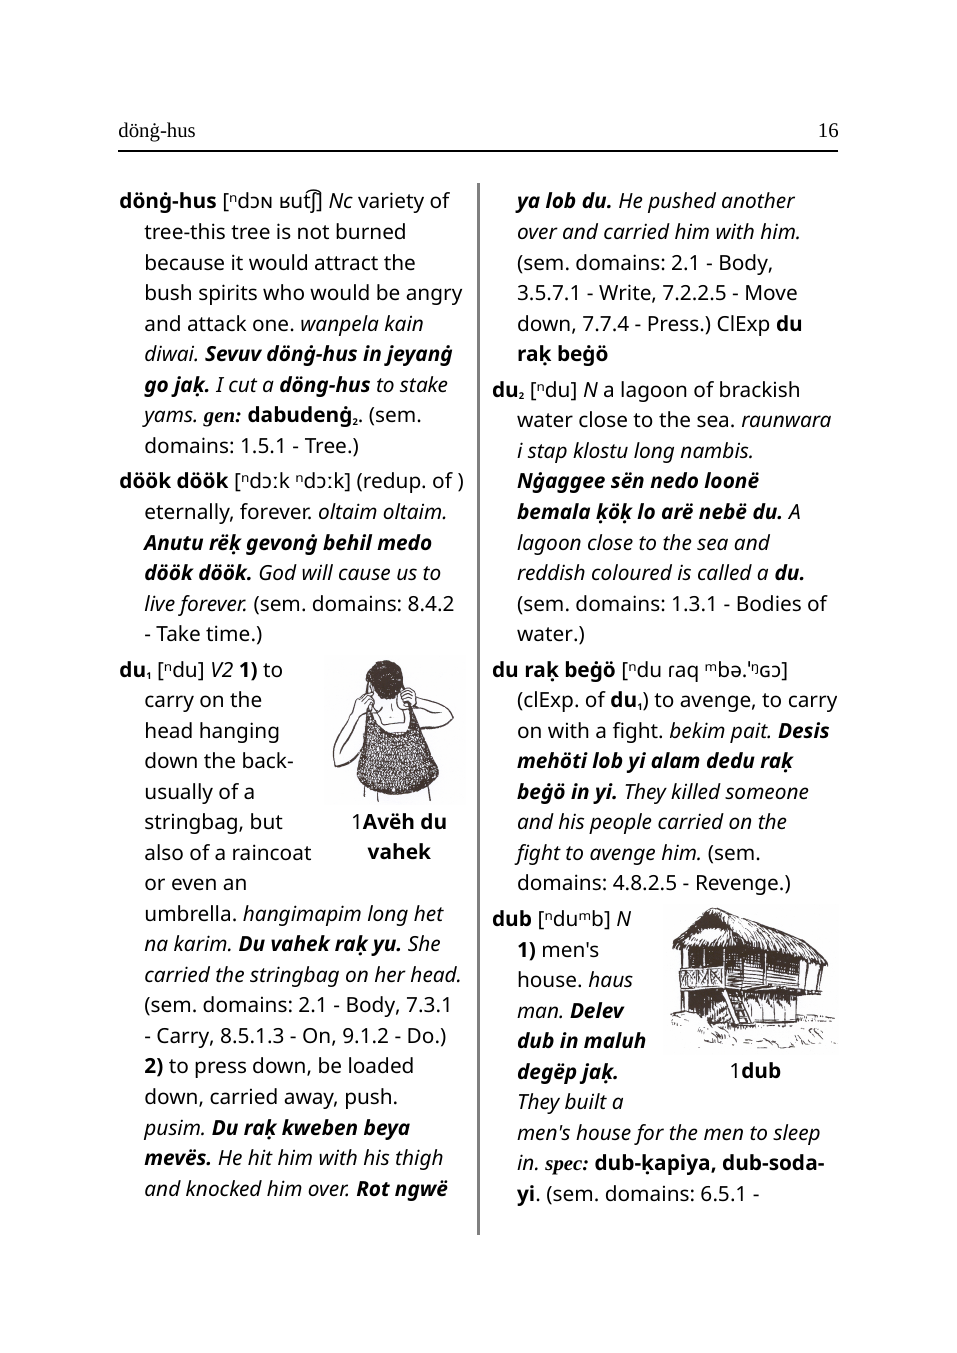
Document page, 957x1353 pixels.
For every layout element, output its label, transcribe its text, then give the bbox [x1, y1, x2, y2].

text döök döök [ⁿdɔːk ⁿdɔːk] (redup. of ) eternally, forever. oltaim oltaim. Anutu rëḳ gevonġ behil medo döök döök. God will cause us to live forever. (sem. domains: 8.4.2 - Take time.) [119, 463, 465, 652]
text du2 [ⁿdu] N a lagoon of brackish water close to the sea. raunwara i stap klostu long nambis. Nġaggee sën nedo loonë bemala ḳöḳ lo arë nebë du. A lagoon close to the sea and reddish coloured is called a du. (sem. domains: 1.3.1 - Bodies of water.) [492, 372, 837, 652]
text dönġ-hus [ⁿdɔɴ ʁut͡ʃ] Nc variety of tree-this tree is not burned because it would attract the bush spirits who would be angry and attack one. wanpela kain diwai. Sevuv dönġ-hus in jeyanġ go jaḳ. I cut a döng-hus to stake yams. gen: dabudenġ2. (sem. domains: 1.5.1 - Tree.) [119, 185, 465, 463]
text ya lob du. He pushed another over and carried him with him. (sem. domains: 2.1 - Body, 3.5.7.1 - Write, 7.2.2.5 - Move down, 7.7.4 - Press.) ClExp du raḳ beġö [492, 185, 837, 372]
text 1Avëh du vahek [333, 805, 465, 870]
picture [323, 655, 466, 805]
picture [663, 904, 839, 1055]
text du1 [ⁿdu] V2 1) to carry on the head hanging down the back-usually of a stringbag, but also of a raincoat or even an umbrella. hangimapim long het na karim. Du vahek raḳ yu. She carried the stringbag on her head. (sem. domains: 2.1 - Body, 7.3.1 - Carry, 8.5.1.3 - On, 9.1.2 - Do.) 2) to press down, be loaded down, carried away, push. pusim. Du raḳ kweben beya mevës. He hit him with his thigh and knocked him over. Rot ngwë [119, 652, 465, 1206]
text dub [ⁿduᵐb] N 1) men's house. haus man. Delev dub in maluh degëp jaḳ. They built a men's house for the men to sleep in. spec: dub-ḳapiya, dub-soda-yi. (sem. domains: 6.5.1 [492, 901, 837, 1212]
text du raḳ beġö [ⁿdu ɾaq ᵐbə.ˈᵑɢɔ] (clExp. of du1) to avenge, to carry on with a fight. bekim pait. Desis mehöti lob yi alam dedu raḳ beġö in yi. They killed someone and his people carried on the fight to avenge him. (sem. domains: 4.8.2.5 - Revenge.) [492, 652, 837, 901]
text 1dub [673, 1055, 837, 1089]
